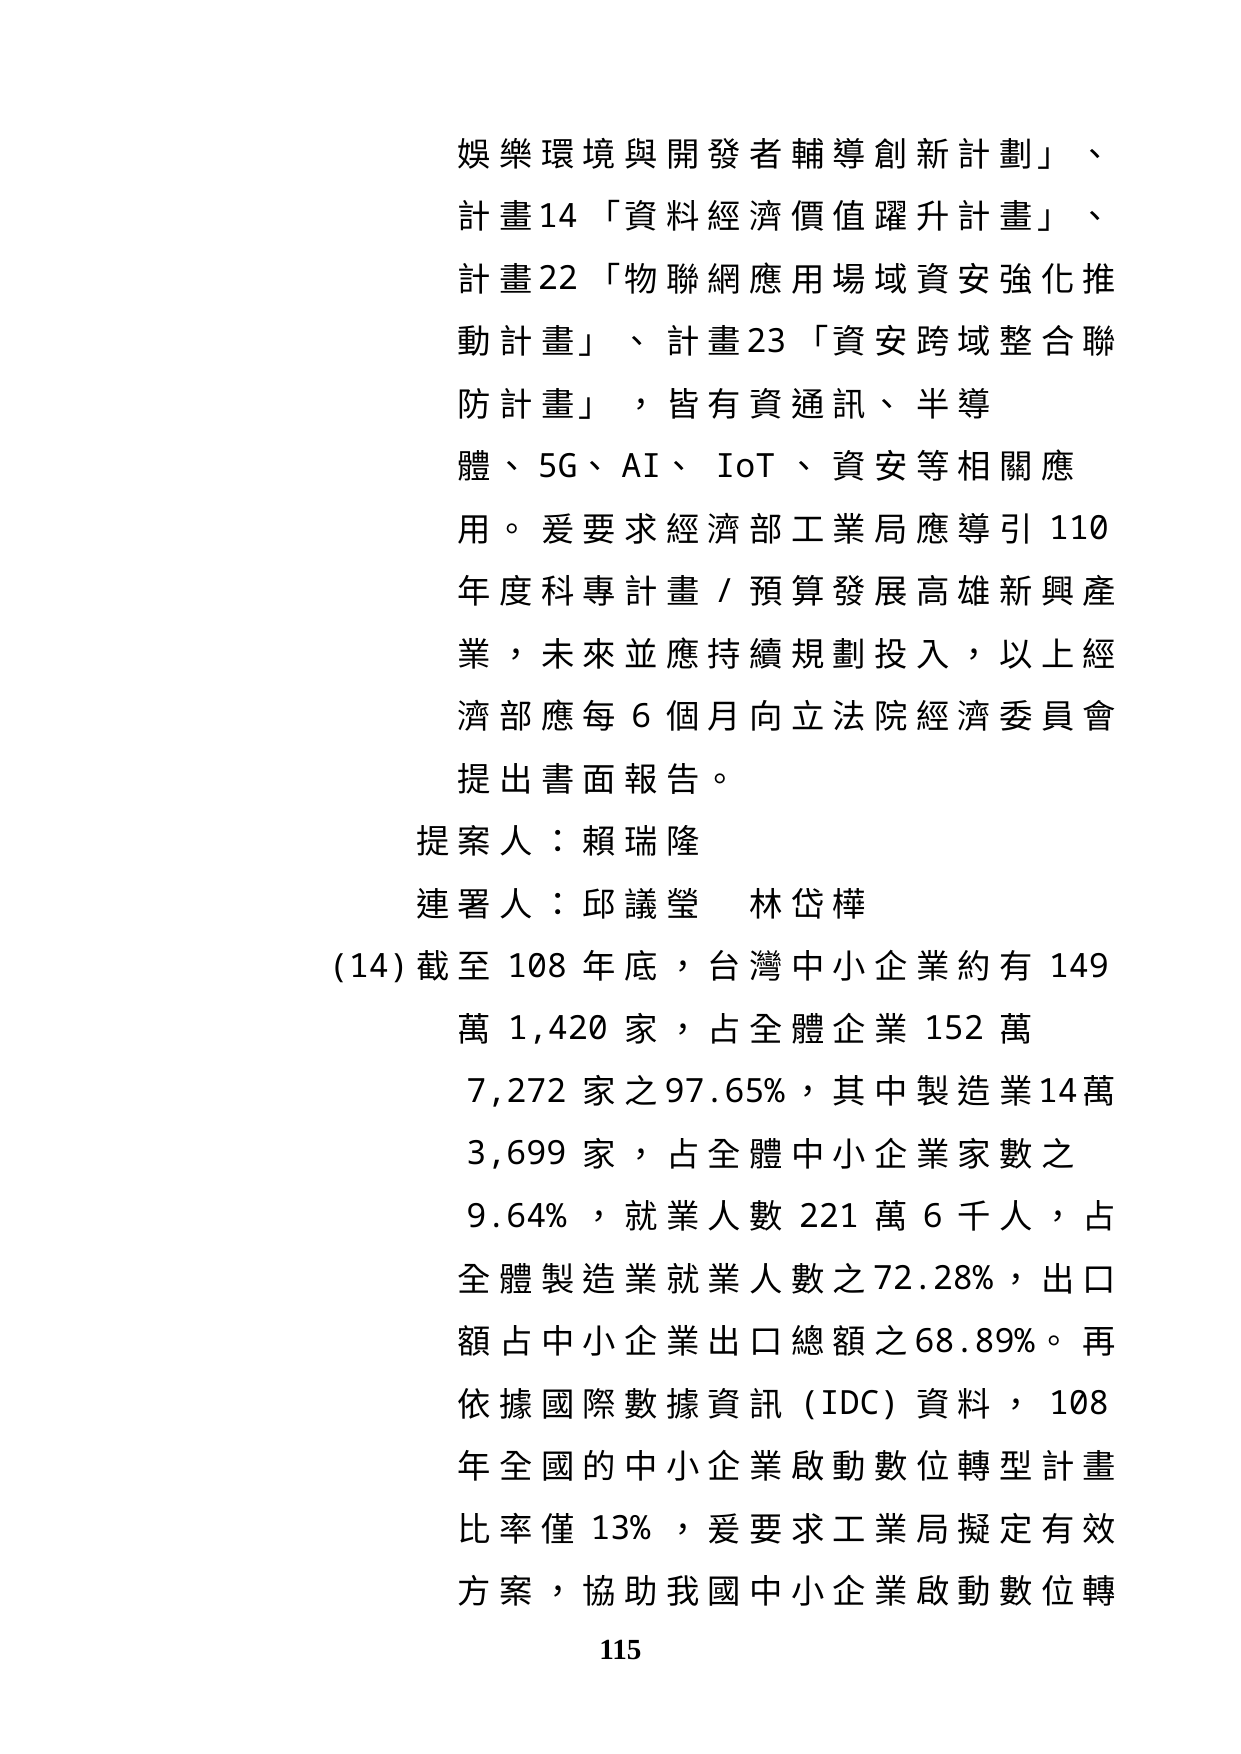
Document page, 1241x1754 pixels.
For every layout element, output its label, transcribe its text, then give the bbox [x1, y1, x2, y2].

list 截至108年底，台灣中小企業約有149萬1,420家，占全體企業152萬7,272家之97.65%，其中製造業14萬3,699家，占全體中小企業家數之9.64%，就業人數221萬6千人，占全體製造業就業人數之72.28%，出口額占中小企業出口總額之68.89%。再依據國際數據資訊(IDC)資料，108年全國的中小企業啟動數位轉型計畫比率僅13%，爰要求工業局擬定有效方案，協助我國中小企業啟動數位轉 [288, 923, 1120, 1610]
text 連署人：邱議瑩 林岱樺 [398, 860, 1016, 923]
text 提案人：賴瑞隆 [398, 798, 1016, 860]
list 娛樂環境與開發者輔導創新計劃」、計畫14「資料經濟價值躍升計畫」、計畫22「物聯網應用場域資安強化推動計畫」、計畫23「資安跨域整合聯防計畫」，皆有資通訊、半導體、5G、AI、IoT、資安等相關應用。爰要求經濟部工業局應導引110年度科專計畫/預算發展高雄新興產業，未來並應持續規劃投入，以上經濟部應每6個月向立法院經濟委員會提出書面報告。 [288, 110, 1120, 798]
